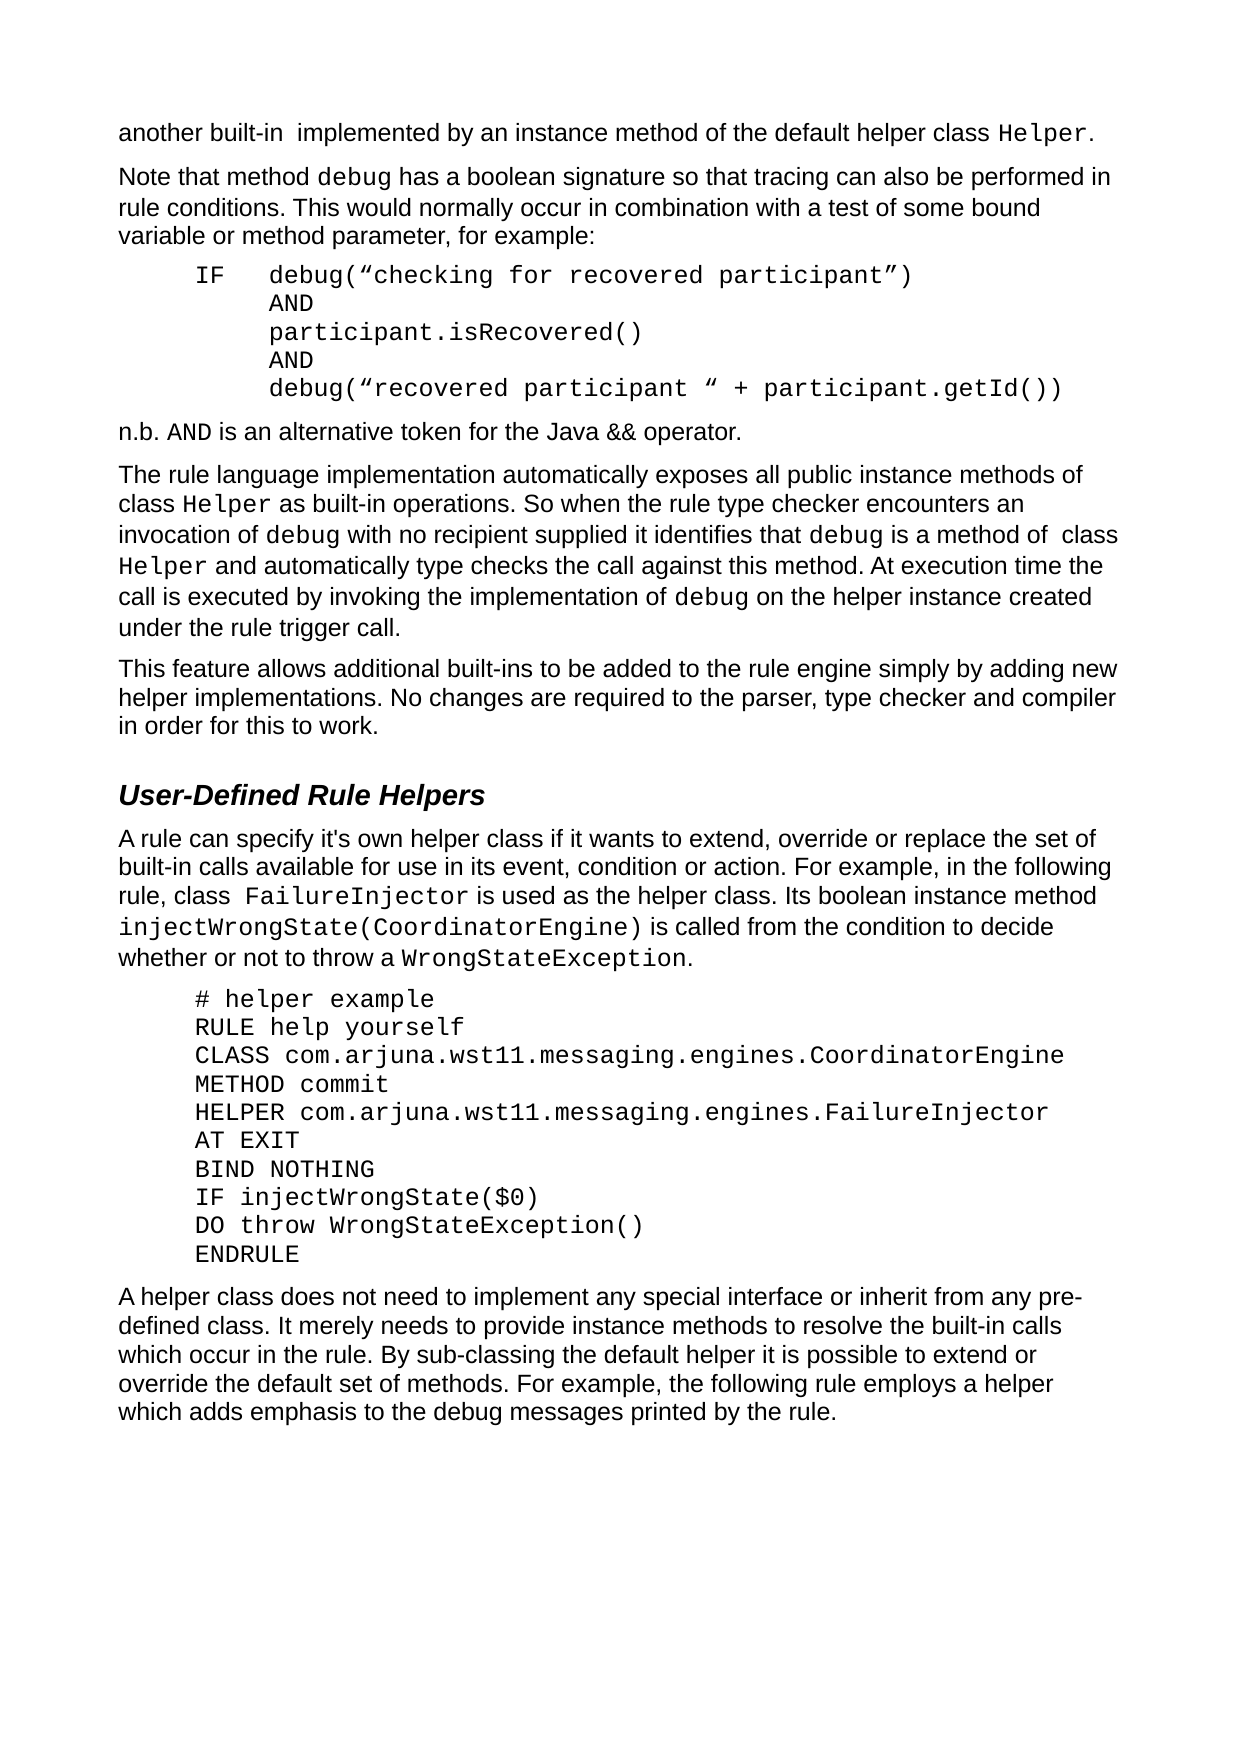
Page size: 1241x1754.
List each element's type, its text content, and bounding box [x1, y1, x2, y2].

text IF debug(“checking for recovered participant”) AND participant.isRecovered() AND debug(“recovered participant “ + participant.getId()) [194, 262, 1122, 404]
text A helper class does not need to implement any special interface or inherit from any pre-defined class. It merely needs to provide instance methods to resolve the built-in calls which occur in the rule. By sub-classing the default helper it is possible to extend or override the default set of methods. For example, the following rule employs a helper which adds emphasis to the debug messages printed by the rule. [118, 1282, 1122, 1426]
text # helper example RULE help yourself CLASS com.arjuna.wst11.messaging.engines.CoordinatorEngine METHOD commit HELPER com.arjuna.wst11.messaging.engines.FailureInjector AT EXIT BIND NOTHING IF injectWrongState($0) DO throw WrongStateException() ENDRULE [194, 986, 1122, 1270]
text A rule can specify it's own helper class if it wants to extend, override or replace the set of built-in calls available for use in its event, condition or action. For example, in the following rule, class FailureInjector is used as the helper class. Its boolean instance method injectWrongState(CoordinatorEngine) is called from the condition to decide whether or not to throw a WrongStateException. [118, 824, 1122, 974]
text n.b. AND is an alternative token for the Java && operator. [118, 417, 1122, 448]
text Note that method debug has a boolean signature so that tracing can also be performed in rule conditions. This would normally occur in combination with a test of some bound variable or method parameter, for example: [118, 162, 1122, 250]
text another built-in implemented by an instance method of the default helper class Helper. [118, 118, 1122, 149]
subtitle User-Defined Rule Helpers [118, 778, 1122, 811]
text The rule language implementation automatically exposes all public instance methods of class Helper as built-in operations. So when the rule type checker encounters an invocation of debug with no recipient supplied it identifies that debug is a method of class Helper and automatically type checks the call against this method. At execution time the call is executed by invoking the implementation of debug on the helper instance created under the rule trigger call. [118, 460, 1122, 641]
text This feature allows additional built-ins to be added to the rule engine simply by adding new helper implementations. No changes are required to the parser, type checker and compiler in order for this to work. [118, 654, 1122, 740]
